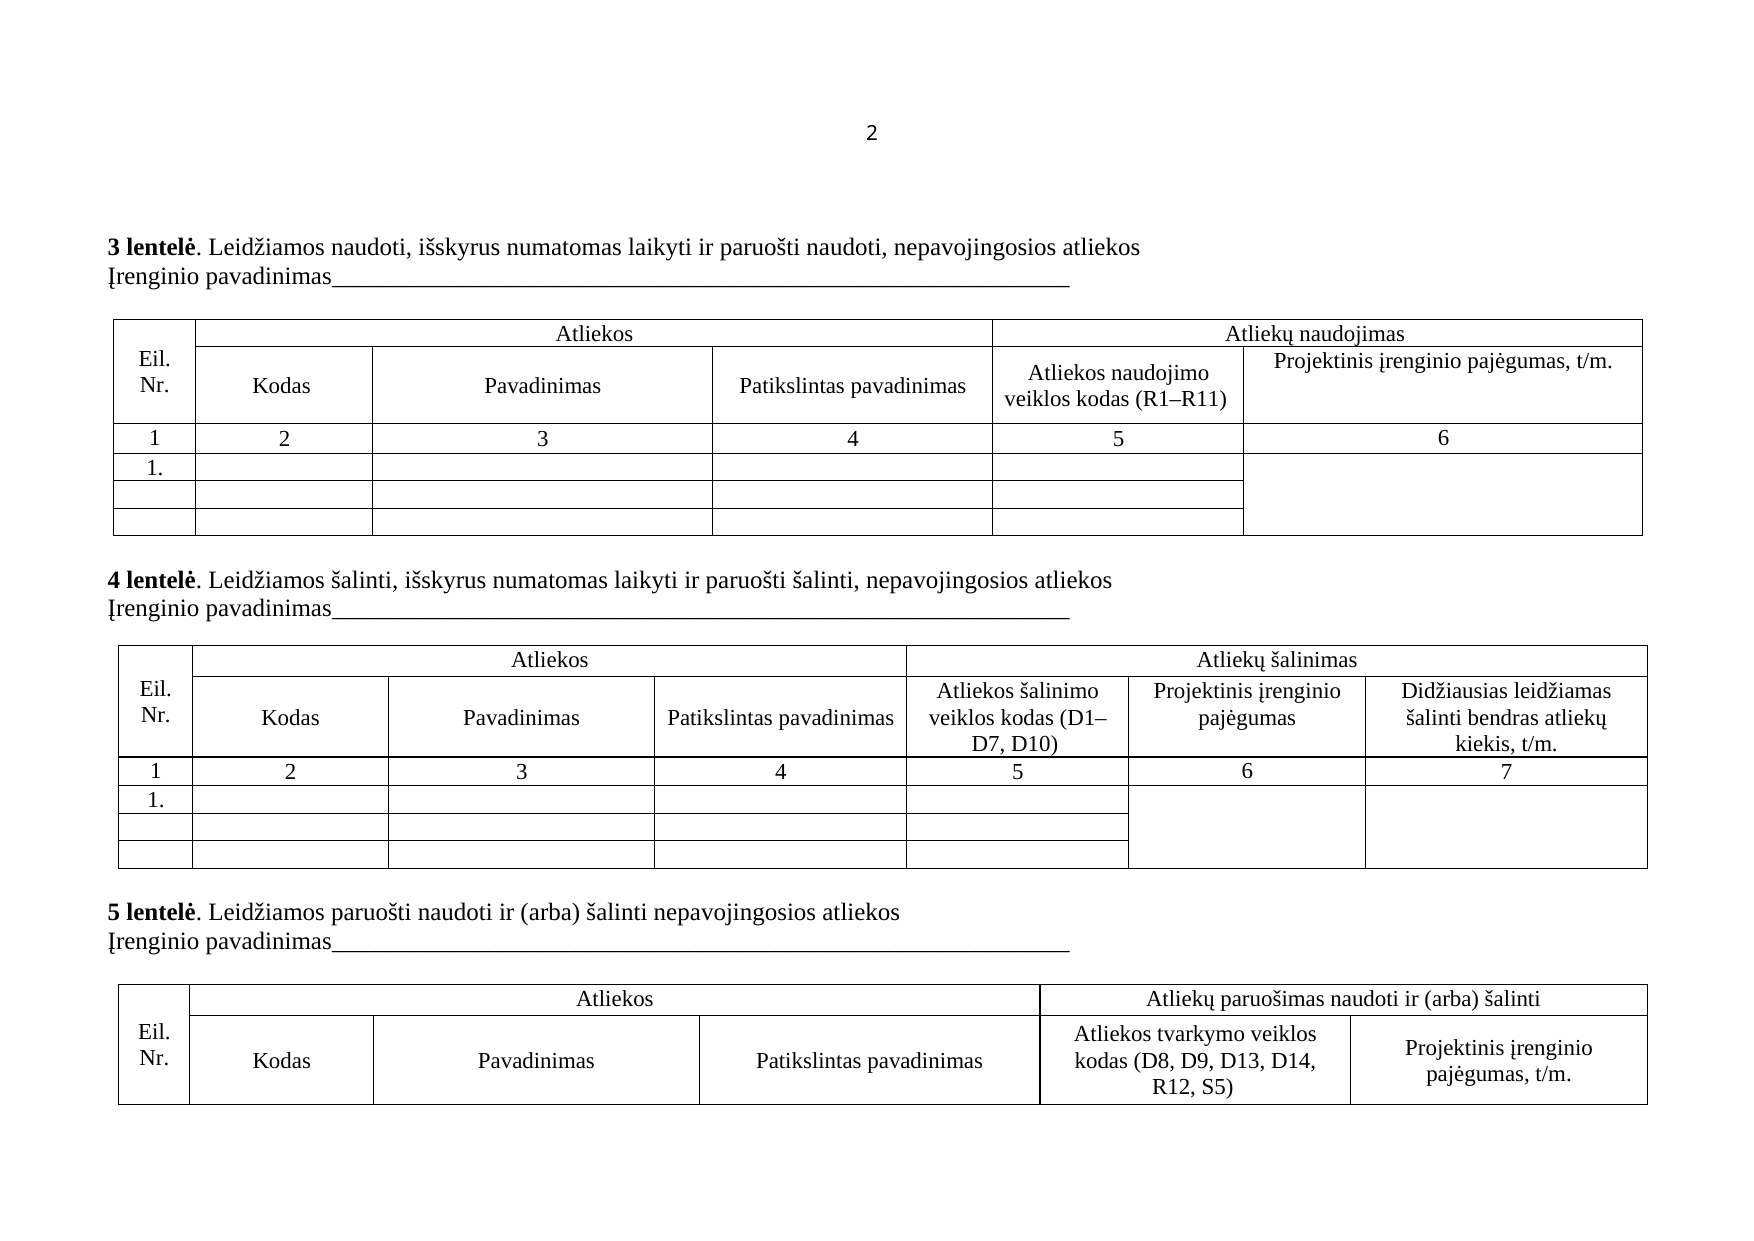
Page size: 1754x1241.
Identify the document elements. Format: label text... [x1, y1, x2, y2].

table_cell [373, 509, 712, 535]
table_cell Projektinis įrenginio pajėgumas, t/m. [1351, 1016, 1647, 1104]
table_cell Kodas [196, 347, 372, 423]
table_header Atliekos [193, 646, 906, 676]
table_cell [196, 481, 372, 508]
table_cell Didžiausias leidžiamas šalinti bendras atliekų kiekis, t/m. [1366, 677, 1647, 756]
table_cell [193, 814, 388, 840]
table_cell 3 [389, 758, 654, 785]
table_cell 4 [655, 758, 906, 785]
text Įrenginio pavadinimas [107, 593, 1636, 622]
text 4 lentelė. Leidžiamos šalinti, išskyrus numatomas laikyti ir paruošti šalinti, nepavojingosios atliekos [107, 565, 1636, 593]
table_cell [1244, 454, 1642, 535]
table_cell Projektinis įrenginio pajėgumas [1129, 677, 1365, 756]
table_cell [373, 454, 712, 480]
table_cell [373, 481, 712, 508]
table_cell [114, 509, 195, 535]
text 3 lentelė. Leidžiamos naudoti, išskyrus numatomas laikyti ir paruošti naudoti, nepavojingosios atliekos [107, 232, 1636, 261]
table_cell [389, 814, 654, 840]
table_cell [119, 814, 192, 840]
table_cell [993, 509, 1243, 535]
table_cell [389, 841, 654, 868]
table_header Eil. Nr. [119, 985, 189, 1104]
table_cell Kodas [193, 677, 388, 756]
table_cell 1. [119, 786, 192, 813]
table_cell 4 [713, 424, 992, 453]
table_cell [713, 509, 992, 535]
table_cell Kodas [190, 1016, 373, 1104]
table_cell Pavadinimas [373, 347, 712, 423]
text Įrenginio pavadinimas [107, 926, 1636, 955]
text 5 lentelė. Leidžiamos paruošti naudoti ir (arba) šalinti nepavojingosios atliekos [107, 897, 1636, 926]
table_cell Pavadinimas [389, 677, 654, 756]
table_cell [193, 841, 388, 868]
table_cell [655, 841, 906, 868]
table_cell Atliekos šalinimo veiklos kodas (D1–D7, D10) [907, 677, 1128, 756]
table_header Eil. Nr. [119, 646, 192, 756]
table_header Atliekos [196, 320, 992, 346]
table_cell 7 [1366, 758, 1647, 785]
table_cell 2 [196, 424, 372, 453]
table_header Atliekos [190, 985, 1039, 1015]
table_cell [1129, 786, 1365, 868]
table_cell Patikslintas pavadinimas [700, 1016, 1039, 1104]
table_cell Atliekos naudojimo veiklos kodas (R1–R11) [993, 347, 1243, 423]
table_cell [907, 786, 1128, 813]
table_cell [713, 454, 992, 480]
table_cell 5 [907, 758, 1128, 785]
table_cell Patikslintas pavadinimas [713, 347, 992, 423]
table_header Eil. Nr. [114, 320, 195, 423]
table_cell 1. [114, 454, 195, 480]
table_cell [655, 814, 906, 840]
table_cell Pavadinimas [374, 1016, 699, 1104]
table_cell [907, 841, 1128, 868]
table_cell Patikslintas pavadinimas [655, 677, 906, 756]
table_cell 6 [1244, 424, 1642, 453]
table_cell 5 [993, 424, 1243, 453]
text Įrenginio pavadinimas [107, 261, 1636, 290]
table_cell [389, 786, 654, 813]
table_cell Projektinis įrenginio pajėgumas, t/m. [1244, 347, 1642, 423]
table_cell 6 [1129, 758, 1365, 785]
table_cell [993, 454, 1243, 480]
table_cell [114, 481, 195, 508]
table_cell 2 [193, 758, 388, 785]
table_cell [713, 481, 992, 508]
table_cell 3 [373, 424, 712, 453]
table_cell [993, 481, 1243, 508]
table_cell 1 [119, 758, 192, 785]
table_header Atliekų naudojimas [993, 320, 1642, 346]
table_cell [196, 454, 372, 480]
table_cell [907, 814, 1128, 840]
table_cell 1 [114, 424, 195, 453]
table_cell [119, 841, 192, 868]
table_cell [655, 786, 906, 813]
table_header Atliekų paruošimas naudoti ir (arba) šalinti [1041, 985, 1647, 1015]
table_cell [193, 786, 388, 813]
table_cell [1366, 786, 1647, 868]
table_cell [196, 509, 372, 535]
table_cell Atliekos tvarkymo veiklos kodas (D8, D9, D13, D14, R12, S5) [1041, 1016, 1350, 1104]
table_header Atliekų šalinimas [907, 646, 1647, 676]
